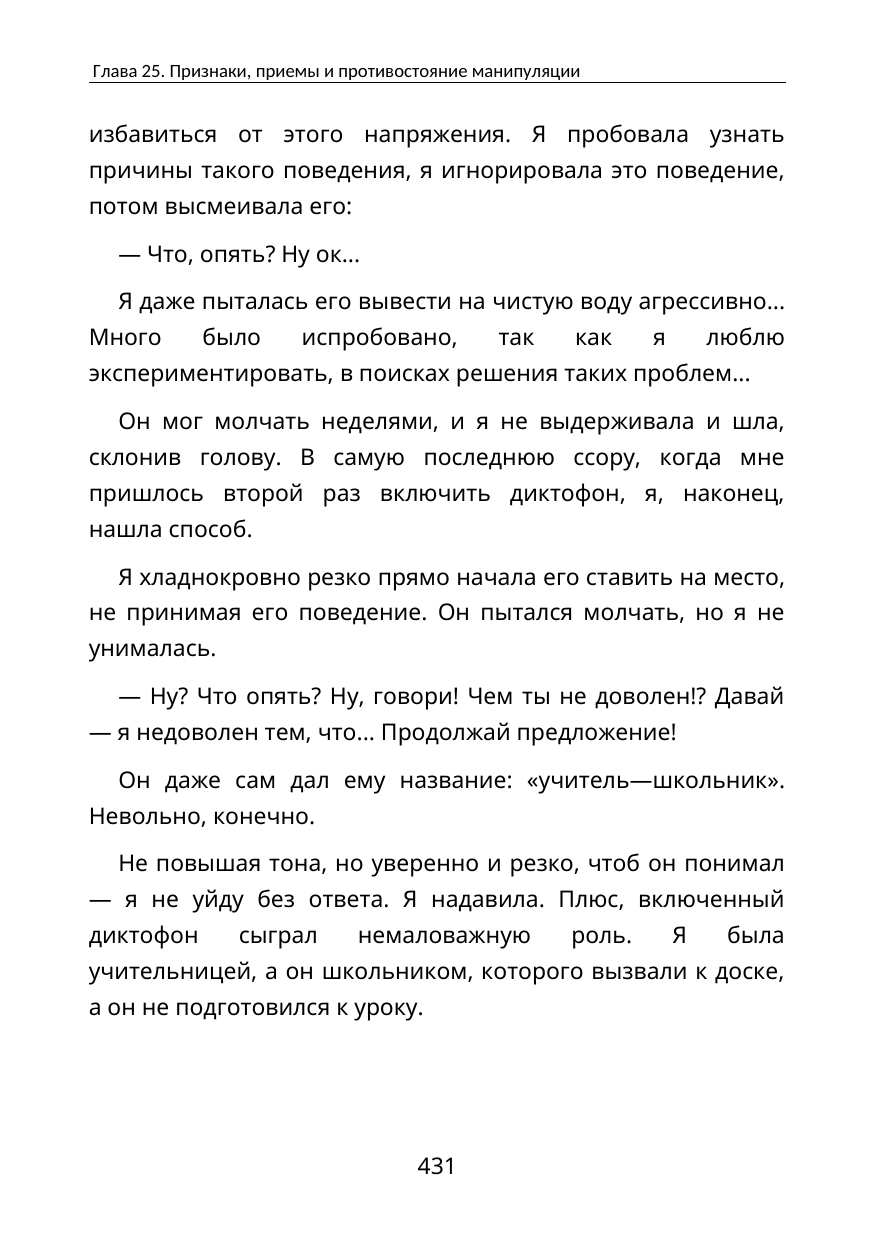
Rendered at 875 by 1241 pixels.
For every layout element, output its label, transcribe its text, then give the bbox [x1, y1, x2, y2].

text — Что, опять? Ну ок... [88, 238, 786, 269]
text Я хладнокровно резко прямо начала его ставить на место, не принимая его поведение. Он пытался молчать, но я не унималась. [88, 560, 786, 663]
text Не повышая тона, но уверенно и резко, чтоб он понимал — я не уйду без ответа. Я надавила. Плюс, включенный диктофон сыграл немаловажную роль. Я была учительницей, а он школьником, которого вызвали к доске, а он не подготовился к уроку. [88, 847, 786, 1022]
text Он мог молчать неделями, и я не выдерживала и шла, склонив голову. В самую последнюю ссору, когда мне пришлось второй раз включить диктофон, я, наконец, нашла способ. [88, 405, 786, 544]
text Он даже сам дал ему название: «учитель—школьник». Невольно, конечно. [88, 764, 786, 831]
text избавиться от этого напряжения. Я пробовала узнать причины такого поведения, я игнорировала это поведение, потом высмеивала его: [88, 118, 786, 221]
text — Ну? Что опять? Ну, говори! Чем ты не доволен!? Давай — я недоволен тем, что... Продолжай предложение! [88, 680, 786, 747]
text Я даже пыталась его вывести на чистую воду агрессивно... Много было испробовано, так как я люблю экспериментировать, в поисках решения таких проблем... [88, 285, 786, 388]
